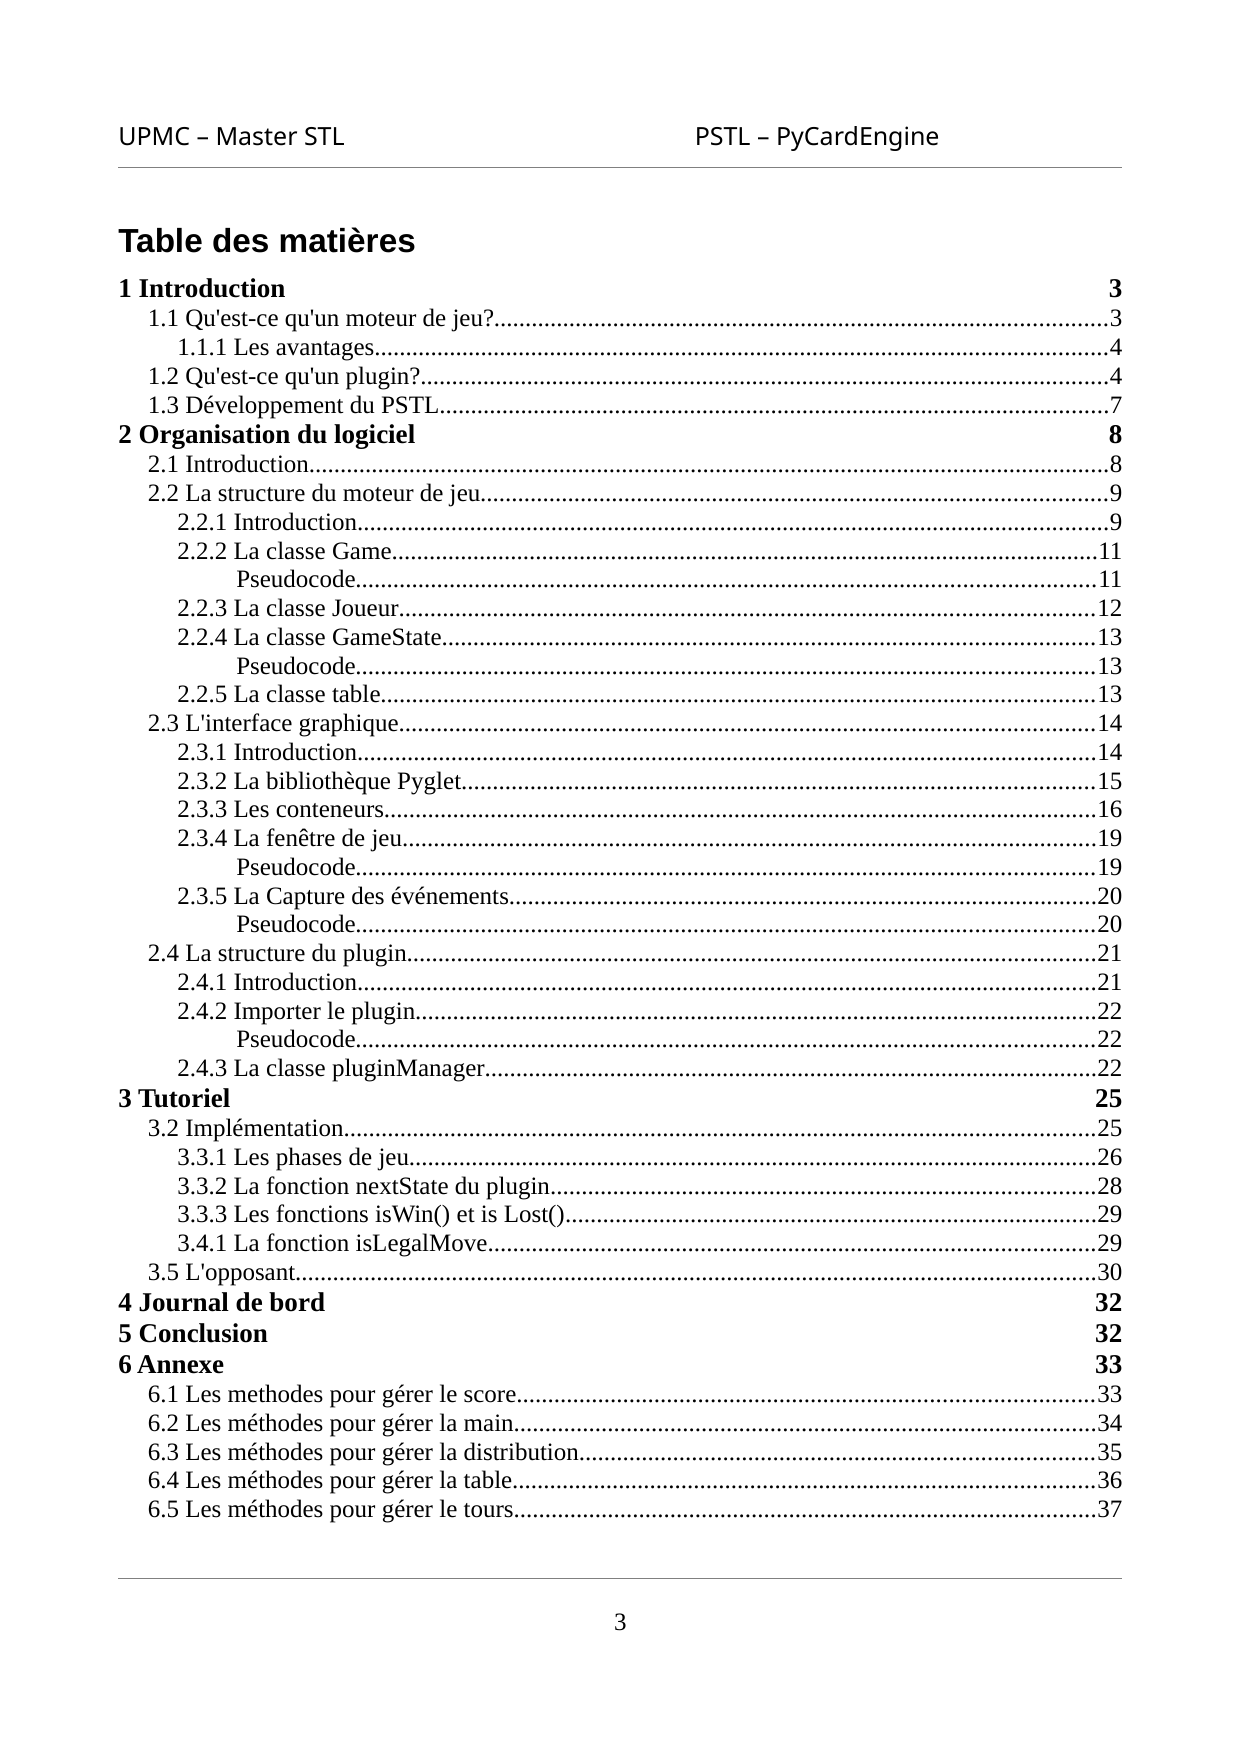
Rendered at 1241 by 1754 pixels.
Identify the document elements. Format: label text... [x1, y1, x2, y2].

text 2.3.4 La fenêtre de jeu 19 [177, 823, 1122, 852]
text 2.1 Introduction 8 [148, 449, 1122, 478]
text 6.3 Les méthodes pour gérer la distribution 35 [148, 1437, 1122, 1465]
text 1 Introduction 3 [118, 272, 1122, 303]
text Pseudocode 22 [236, 1024, 1122, 1053]
text 2.3.3 Les conteneurs 16 [177, 794, 1122, 823]
text 5 Conclusion 32 [118, 1317, 1122, 1348]
text 1.3 Développement du PSTL 7 [148, 390, 1122, 418]
text 3.2 Implémentation 25 [148, 1113, 1122, 1142]
text 2.2.5 La classe table 13 [177, 679, 1122, 708]
text 6.2 Les méthodes pour gérer la main 34 [148, 1408, 1122, 1437]
text 6.5 Les méthodes pour gérer le tours 37 [148, 1494, 1122, 1523]
text 2.4 La structure du plugin 21 [148, 938, 1122, 967]
subtitle Table des matières [118, 221, 1122, 260]
text 3.5 L'opposant 30 [148, 1257, 1122, 1286]
text 6.1 Les methodes pour gérer le score 33 [148, 1379, 1122, 1408]
text 6 Annexe 33 [118, 1348, 1122, 1379]
text Pseudocode 19 [236, 852, 1122, 881]
text 1.1 Qu'est-ce qu'un moteur de jeu? 3 [148, 303, 1122, 332]
text 3.3.1 Les phases de jeu 26 [177, 1142, 1122, 1171]
text 4 Journal de bord 32 [118, 1286, 1122, 1317]
text 2.2.1 Introduction 9 [177, 507, 1122, 536]
text 2.2.4 La classe GameState 13 [177, 622, 1122, 651]
text 2.3.5 La Capture des événements 20 [177, 881, 1122, 909]
text 2.3.2 La bibliothèque Pyglet 15 [177, 766, 1122, 794]
text 2.3 L'interface graphique 14 [148, 708, 1122, 737]
text Pseudocode 13 [236, 651, 1122, 679]
text 1.2 Qu'est-ce qu'un plugin? 4 [148, 361, 1122, 390]
text 2.2.3 La classe Joueur 12 [177, 593, 1122, 622]
text 3.3.3 Les fonctions isWin() et is Lost() 29 [177, 1199, 1122, 1228]
text 2.4.3 La classe pluginManager 22 [177, 1053, 1122, 1082]
text 2 Organisation du logiciel 8 [118, 418, 1122, 449]
text Pseudocode 11 [236, 564, 1122, 593]
text 3.4.1 La fonction isLegalMove 29 [177, 1228, 1122, 1257]
text 3 Tutoriel 25 [118, 1082, 1122, 1113]
text 2.2 La structure du moteur de jeu 9 [148, 478, 1122, 507]
text 2.2.2 La classe Game 11 [177, 536, 1122, 564]
text 3.3.2 La fonction nextState du plugin 28 [177, 1171, 1122, 1199]
text Pseudocode 20 [236, 909, 1122, 938]
text 2.4.1 Introduction 21 [177, 967, 1122, 996]
text 1.1.1 Les avantages 4 [177, 332, 1122, 361]
text 2.3.1 Introduction 14 [177, 737, 1122, 766]
text 6.4 Les méthodes pour gérer la table 36 [148, 1465, 1122, 1494]
text 2.4.2 Importer le plugin 22 [177, 996, 1122, 1024]
